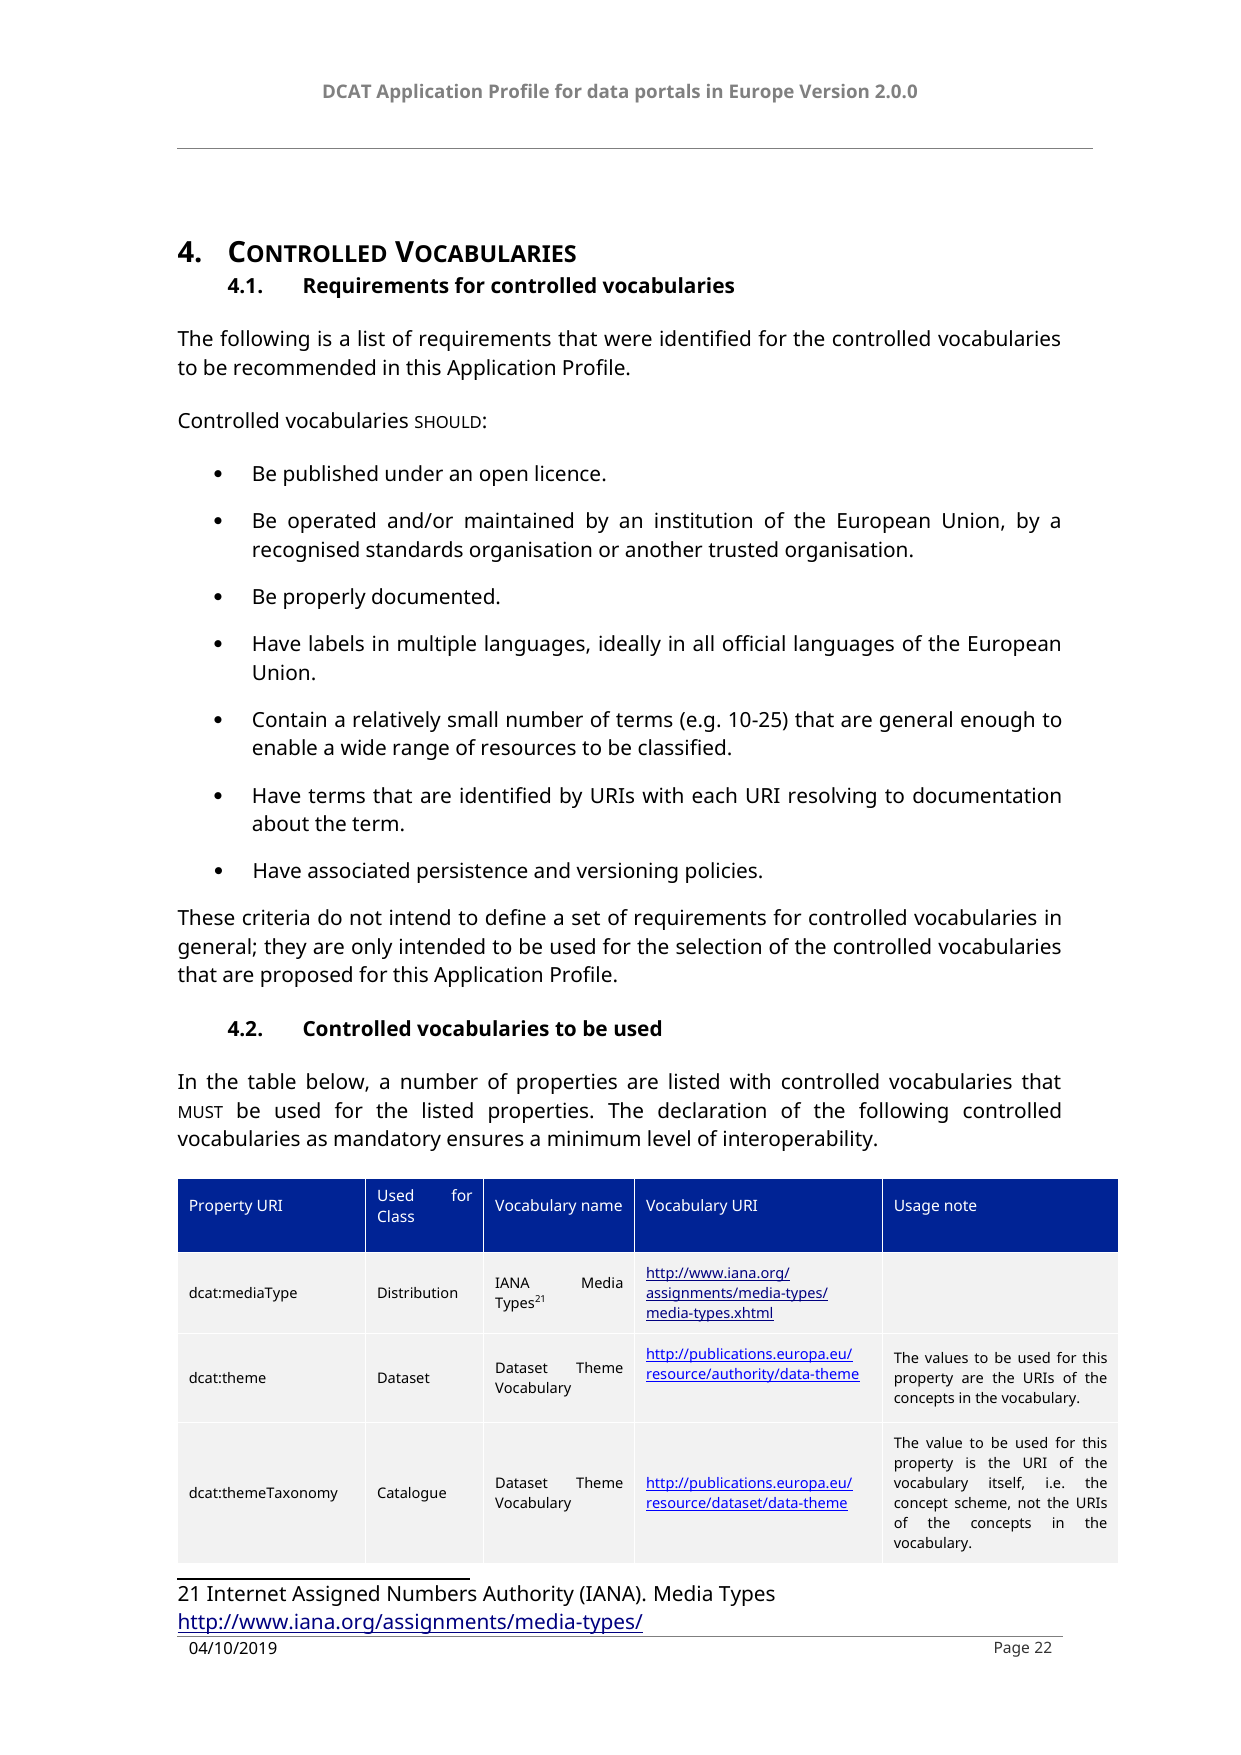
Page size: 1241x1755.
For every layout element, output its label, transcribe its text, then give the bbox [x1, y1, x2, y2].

list Be operated and/or maintained by an institution of the European Union, by a recognised standards organisation or another trusted organisation. [214, 507, 1063, 563]
table_cell Distribution [366, 1253, 483, 1333]
table_cell Catalogue [366, 1423, 483, 1563]
table_cell IANA Media Types [484, 1253, 634, 1333]
table_cell http://publications.europa.eu/resource/authority/data-theme [635, 1334, 882, 1422]
table_cell http://www.iana.org/assignments/media-types/media-types.xhtml [635, 1253, 882, 1333]
subtitle Controlled vocabularies to be used [227, 1014, 1063, 1042]
table_cell The values to be used for this property are the URIs of the concepts in the vocabulary. [883, 1334, 1118, 1422]
subtitle Controlled Vocabularies [177, 231, 1063, 271]
table_header Vocabulary name [484, 1179, 634, 1252]
text Controlled vocabularies should: [177, 406, 1063, 434]
list Be properly documented. [214, 582, 1063, 611]
table_cell [883, 1253, 1118, 1333]
subtitle Requirements for controlled vocabularies [227, 271, 1063, 299]
table_header Property URI [178, 1179, 365, 1252]
list Have associated persistence and versioning policies. [215, 856, 1063, 885]
table_cell Dataset Theme Vocabulary [484, 1423, 634, 1563]
table_cell Dataset Theme Vocabulary [484, 1334, 634, 1422]
list Have labels in multiple languages, ideally in all official languages of the European Union. [214, 629, 1063, 686]
table_cell dcat:theme [178, 1334, 365, 1422]
table_header Usage note [883, 1179, 1118, 1252]
list Be published under an open licence. [214, 459, 1063, 488]
table_cell dcat:themeTaxonomy [178, 1423, 365, 1563]
table_cell http://publications.europa.eu/resource/dataset/data-theme [635, 1423, 882, 1563]
table_cell Dataset [366, 1334, 483, 1422]
table_header Used for Class [366, 1179, 483, 1252]
table_cell The value to be used for this property is the URI of the vocabulary itself, i.e. the concept scheme, not the URIs of the concepts in the vocabulary. [883, 1423, 1118, 1563]
text The following is a list of requirements that were identified for the controlled vocabularies to be recommended in this Application Profile. [177, 324, 1063, 381]
list Contain a relatively small number of terms (e.g. 10-25) that are general enough to enable a wide range of resources to be classified. [214, 705, 1063, 762]
table_cell dcat:mediaType [178, 1253, 365, 1333]
text These criteria do not intend to define a set of requirements for controlled vocabularies in general; they are only intended to be used for the selection of the controlled vocabularies that are proposed for this Application Profile. [177, 903, 1063, 989]
table_header Vocabulary URI [635, 1179, 882, 1252]
text In the table below, a number of properties are listed with controlled vocabularies that must be used for the listed properties. The declaration of the following controlled vocabularies as mandatory ensures a minimum level of interoperability. [177, 1067, 1063, 1153]
list Have terms that are identified by URIs with each URI resolving to documentation about the term. [214, 781, 1063, 838]
